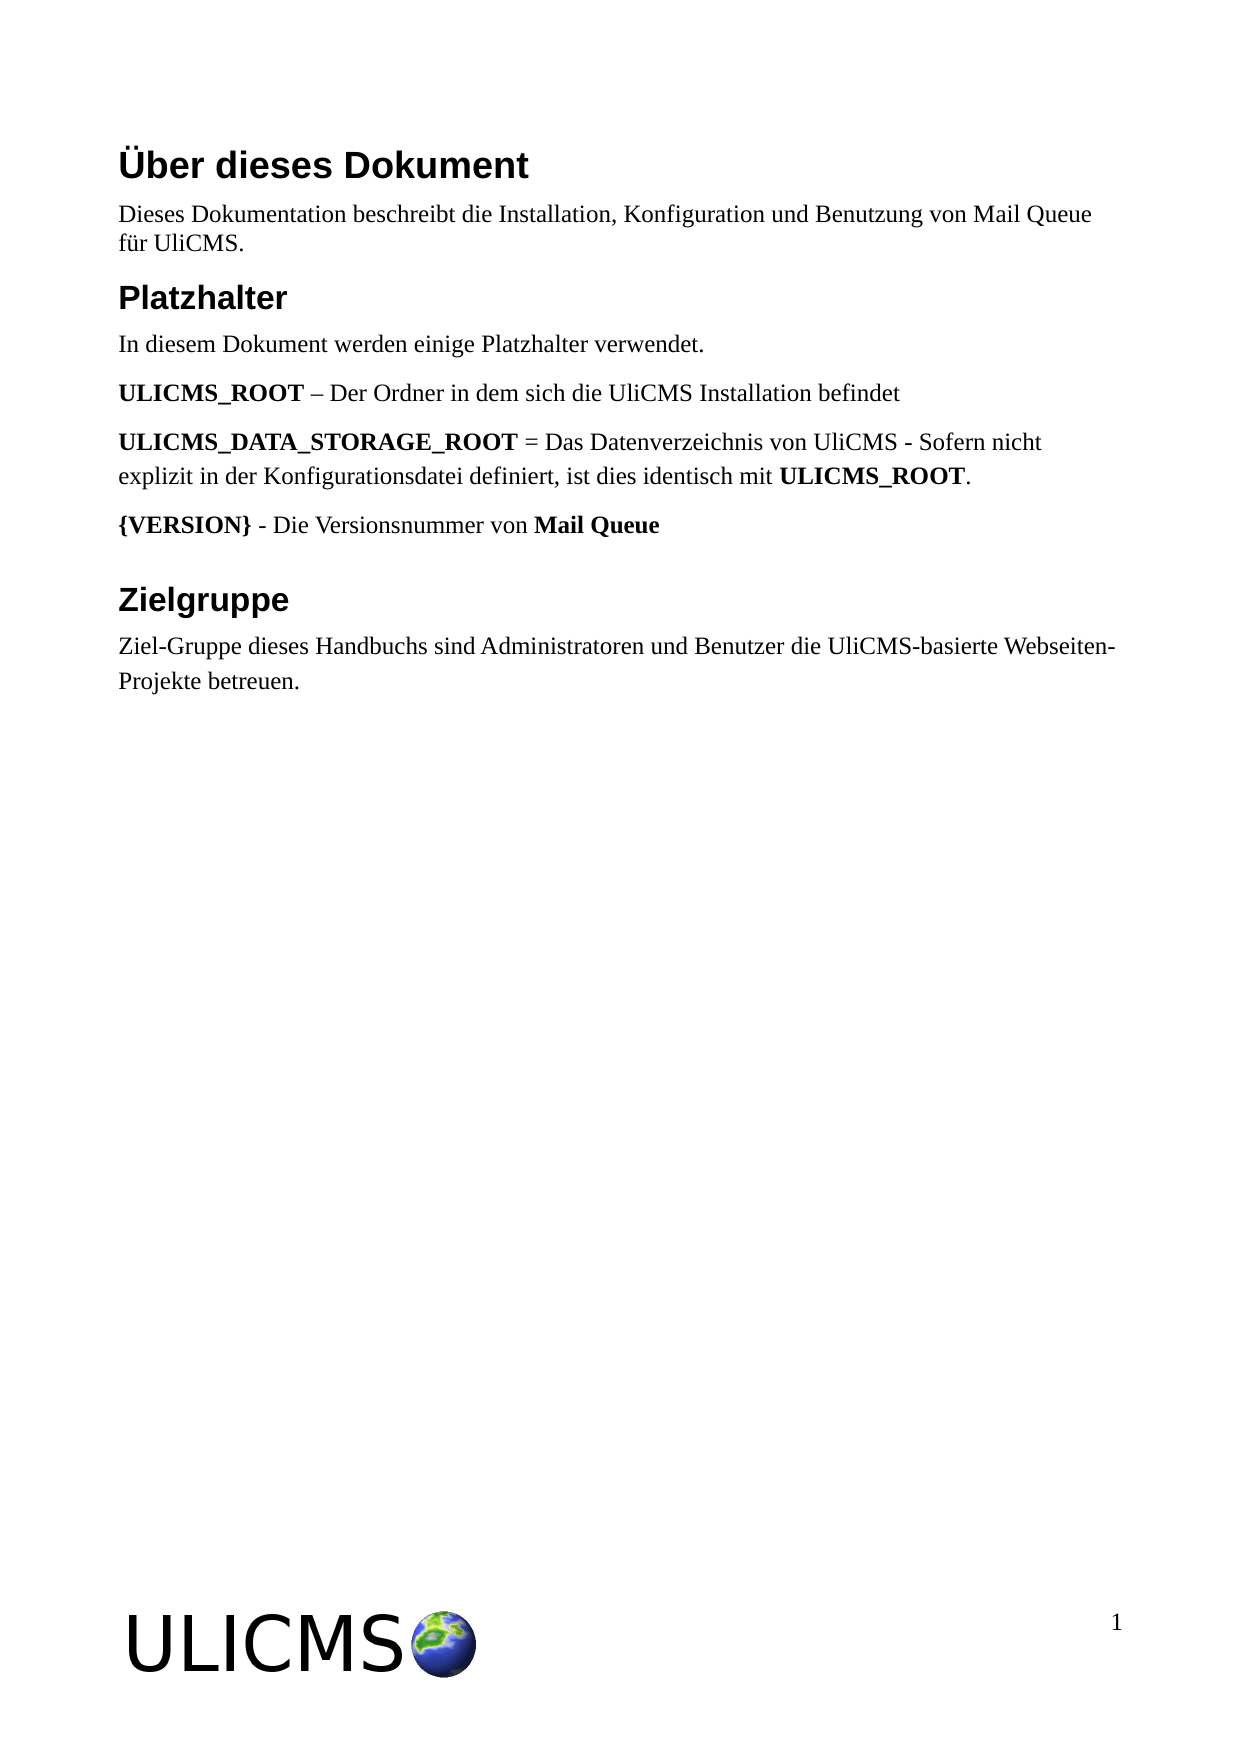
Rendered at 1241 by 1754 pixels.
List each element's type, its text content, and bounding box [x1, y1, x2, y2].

picture [118, 1607, 479, 1681]
text ULICMS_ROOT – Der Ordner in dem sich die UliCMS Installation befindet [118, 378, 1123, 407]
subtitle Zielgruppe [118, 580, 1123, 619]
text Dieses Dokumentation beschreibt die Installation, Konfiguration und Benutzung von Mail Queue für UliCMS. [118, 199, 1123, 257]
text {VERSION} - Die Versionsnummer von Mail Queue [118, 510, 1123, 539]
text Ziel-Gruppe dieses Handbuchs sind Administratoren und Benutzer die UliCMS-basierte Webseiten-Projekte betreuen. [118, 631, 1123, 695]
subtitle Über dieses Dokument [118, 143, 1123, 187]
text ULICMS_DATA_STORAGE_ROOT = Das Datenverzeichnis von UliCMS - Sofern nicht explizit in der Konfigurationsdatei definiert, ist dies identisch mit ULICMS_ROOT. [118, 427, 1123, 490]
subtitle Platzhalter [118, 278, 1123, 316]
text In diesem Dokument werden einige Platzhalter verwendet. [118, 329, 1123, 357]
